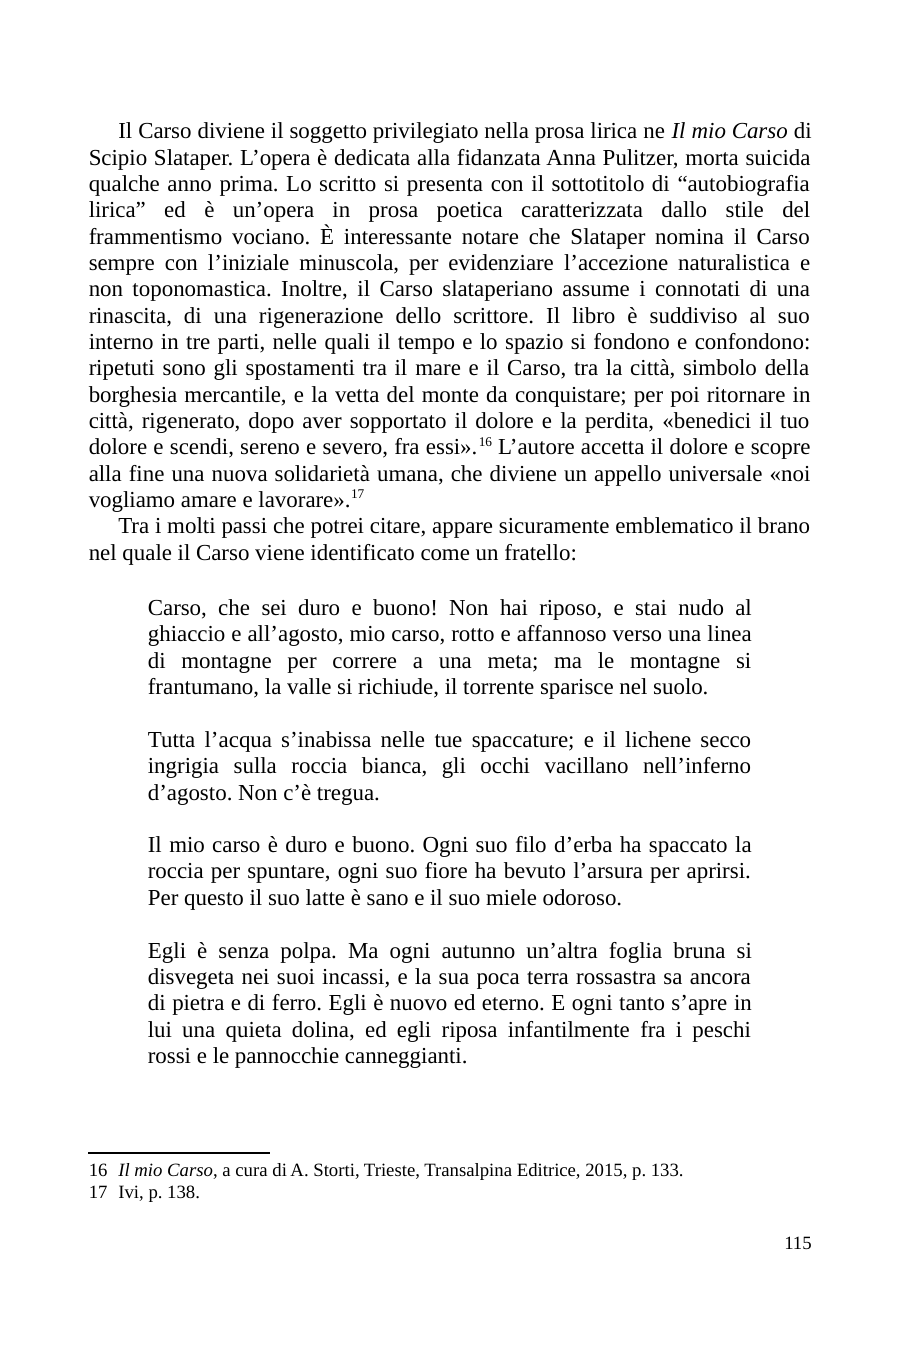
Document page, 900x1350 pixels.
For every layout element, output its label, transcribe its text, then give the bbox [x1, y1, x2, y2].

text Egli è senza polpa. Ma ogni autunno un’altra foglia bruna si disvegeta nei suoi incassi, e la sua poca terra rossastra sa ancora di pietra e di ferro. Egli è nuovo ed eterno. E ogni tanto s’apre in lui una quieta dolina, ed egli riposa infantilmente fra i peschi rossi e le pannocchie canneggianti. [148, 937, 752, 1068]
text Il Carso diviene il soggetto privilegiato nella prosa lirica ne Il mio Carso di Scipio Slataper. L’opera è dedicata alla fidanzata Anna Pulitzer, morta suicida qualche anno prima. Lo scritto si presenta con il sottotitolo di “autobiografia lirica” ed è un’opera in prosa poetica caratterizzata dallo stile del frammentismo vociano. È interessante notare che Slataper nomina il Carso sempre con l’iniziale minuscola, per evidenziare l’accezione naturalistica e non toponomastica. Inoltre, il Carso slataperiano assume i connotati di una rinascita, di una rigenerazione dello scrittore. Il libro è suddiviso al suo interno in tre parti, nelle quali il tempo e lo spazio si fondono e confondono: ripetuti sono gli spostamenti tra il mare e il Carso, tra la città, simbolo della borghesia mercantile, e la vetta del monte da conquistare; per poi ritornare in città, rigenerato, dopo aver sopportato il dolore e la perdita, «benedici il tuo dolore e scendi, sereno e severo, fra essi». L’autore accetta il dolore e scopre alla fine una nuova solidarietà umana, che diviene un appello universale «noi vogliamo amare e lavorare». [88, 117, 811, 513]
text Tra i molti passi che potrei citare, appare sicuramente emblematico il brano nel quale il Carso viene identificato come un fratello: [88, 513, 811, 565]
text Carso, che sei duro e buono! Non hai riposo, e stai nudo al ghiaccio e all’agosto, mio carso, rotto e affannoso verso una linea di montagne per correre a una meta; ma le montagne si frantumano, la valle si richiude, il torrente sparisce nel suolo. [148, 594, 752, 699]
text Il mio carso è duro e buono. Ogni suo filo d’erba ha spaccato la roccia per spuntare, ogni suo fiore ha bevuto l’arsura per aprirsi. Per questo il suo latte è sano e il suo miele odoroso. [148, 831, 752, 910]
text Il mio Carso, a cura di A. Storti, Trieste, Transalpina Editrice, 2015, p. 133. [88, 1159, 811, 1181]
text Tutta l’acqua s’inabissa nelle tue spaccature; e il lichene secco ingrigia sulla roccia bianca, gli occhi vacillano nell’inferno d’agosto. Non c’è tregua. [148, 726, 752, 805]
text Ivi, p. 138. [88, 1181, 811, 1202]
